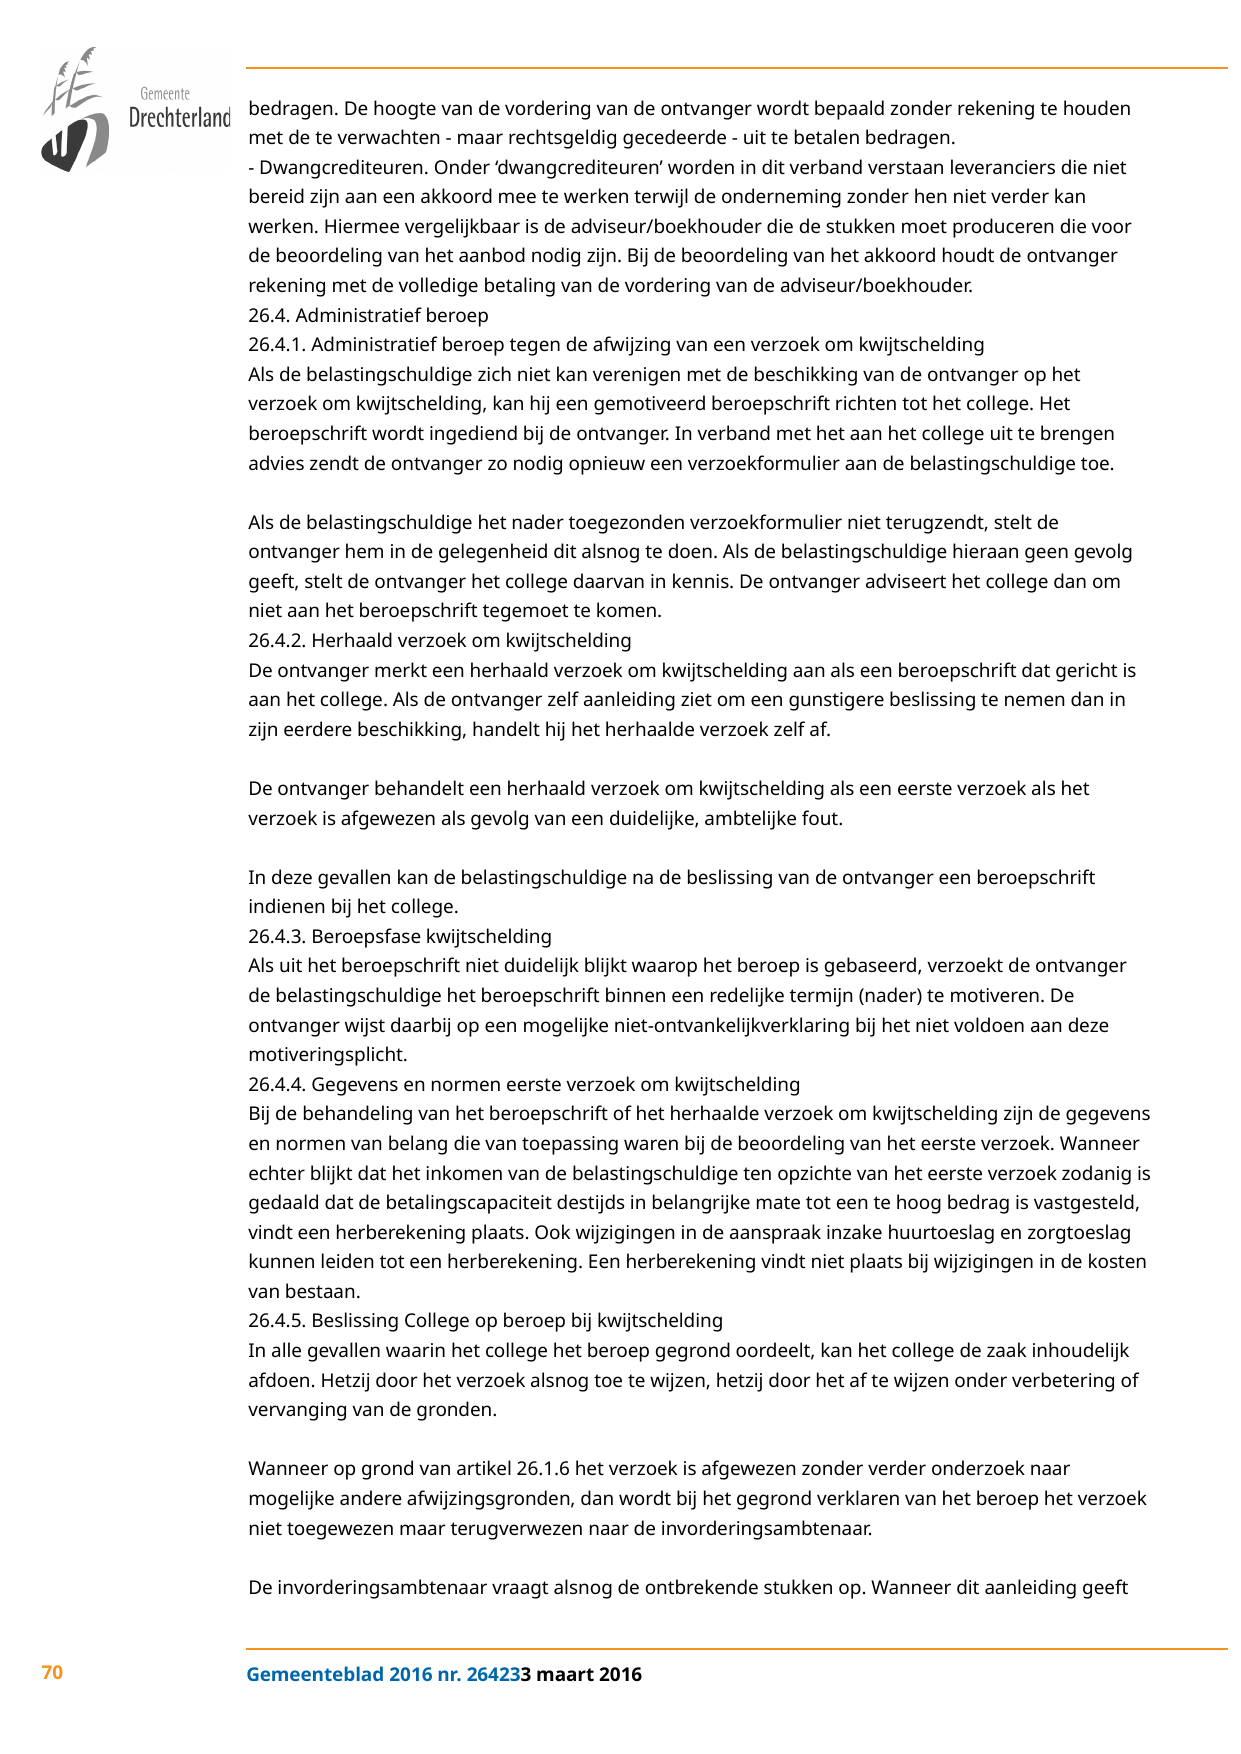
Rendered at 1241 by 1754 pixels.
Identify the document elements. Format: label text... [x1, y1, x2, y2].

text Als de belastingschuldige het nader toegezonden verzoekformulier niet terugzendt, stelt de ontvanger hem in de gelegenheid dit alsnog te doen. Als de belastingschuldige hieraan geen gevolg geeft, stelt de ontvanger het college daarvan in kennis. De ontvanger adviseert het college dan om niet aan het beroepschrift tegemoet te komen. [248, 509, 1152, 623]
text bedragen. De hoogte van de vordering van de ontvanger wordt bepaald zonder rekening te houden met de te verwachten - maar rechtsgeldig gecedeerde - uit te betalen bedragen. [248, 95, 1152, 150]
text De ontvanger merkt een herhaald verzoek om kwijtschelding aan als een beroepschrift dat gericht is aan het college. Als de ontvanger zelf aanleiding ziet om een gunstigere beslissing te nemen dan in zijn eerdere beschikking, handelt hij het herhaalde verzoek zelf af. [248, 657, 1152, 742]
picture [41, 47, 231, 172]
text De ontvanger behandelt een herhaald verzoek om kwijtschelding als een eerste verzoek als het verzoek is afgewezen als gevolg van een duidelijke, ambtelijke fout. [248, 775, 1152, 831]
text In alle gevallen waarin het college het beroep gegrond oordeelt, kan het college de zaak inhoudelijk afdoen. Hetzij door het verzoek alsnog toe te wijzen, hetzij door het af te wijzen onder verbetering of vervanging van de gronden. [248, 1337, 1152, 1422]
text Als de belastingschuldige zich niet kan verenigen met de beschikking van de ontvanger op het verzoek om kwijtschelding, kan hij een gemotiveerd beroepschrift richten tot het college. Het beroepschrift wordt ingediend bij de ontvanger. In verband met het aan het college uit te brengen advies zendt de ontvanger zo nodig opnieuw een verzoekformulier aan de belastingschuldige toe. [248, 361, 1152, 476]
text 26.4.1. Administratief beroep tegen de afwijzing van een verzoek om kwijtschelding [248, 331, 1152, 357]
text In deze gevallen kan de belastingschuldige na de beslissing van de ontvanger een beroepschrift indienen bij het college. [248, 864, 1152, 919]
text Wanneer op grond van artikel 26.1.6 het verzoek is afgewezen zonder verder onderzoek naar mogelijke andere afwijzingsgronden, dan wordt bij het gegrond verklaren van het beroep het verzoek niet toegewezen maar terugverwezen naar de invorderingsambtenaar. [248, 1456, 1152, 1541]
text De invorderingsambtenaar vraagt alsnog de ontbrekende stukken op. Wanneer dit aanleiding geeft [248, 1574, 1152, 1600]
text 26.4.5. Beslissing College op beroep bij kwijtschelding [248, 1308, 1152, 1333]
text Als uit het beroepschrift niet duidelijk blijkt waarop het beroep is gebaseerd, verzoekt de ontvanger de belastingschuldige het beroepschrift binnen een redelijke termijn (nader) te motiveren. De ontvanger wijst daarbij op een mogelijke niet-ontvankelijkverklaring bij het niet voldoen aan deze motiveringsplicht. [248, 953, 1152, 1067]
text 26.4.3. Beroepsfase kwijtschelding [248, 923, 1152, 949]
text 26.4.2. Herhaald verzoek om kwijtschelding [248, 627, 1152, 653]
text 26.4.4. Gegevens en normen eerste verzoek om kwijtschelding [248, 1071, 1152, 1097]
text - Dwangcrediteuren. Onder ‘dwangcrediteuren’ worden in dit verband verstaan leveranciers die niet bereid zijn aan een akkoord mee te werken terwijl de onderneming zonder hen niet verder kan werken. Hiermee vergelijkbaar is de adviseur/boekhouder die de stukken moet produceren die voor de beoordeling van het aanbod nodig zijn. Bij de beoordeling van het akkoord houdt de ontvanger rekening met de volledige betaling van de vordering van de adviseur/boekhouder. [248, 154, 1152, 298]
text Bij de behandeling van het beroepschrift of het herhaalde verzoek om kwijtschelding zijn de gegevens en normen van belang die van toepassing waren bij de beoordeling van het eerste verzoek. Wanneer echter blijkt dat het inkomen van de belastingschuldige ten opzichte van het eerste verzoek zodanig is gedaald dat de betalingscapaciteit destijds in belangrijke mate tot een te hoog bedrag is vastgesteld, vindt een herberekening plaats. Ook wijzigingen in de aanspraak inzake huurtoeslag en zorgtoeslag kunnen leiden tot een herberekening. Een herberekening vindt niet plaats bij wijzigingen in de kosten van bestaan. [248, 1101, 1152, 1304]
text 26.4. Administratief beroep [248, 302, 1152, 328]
